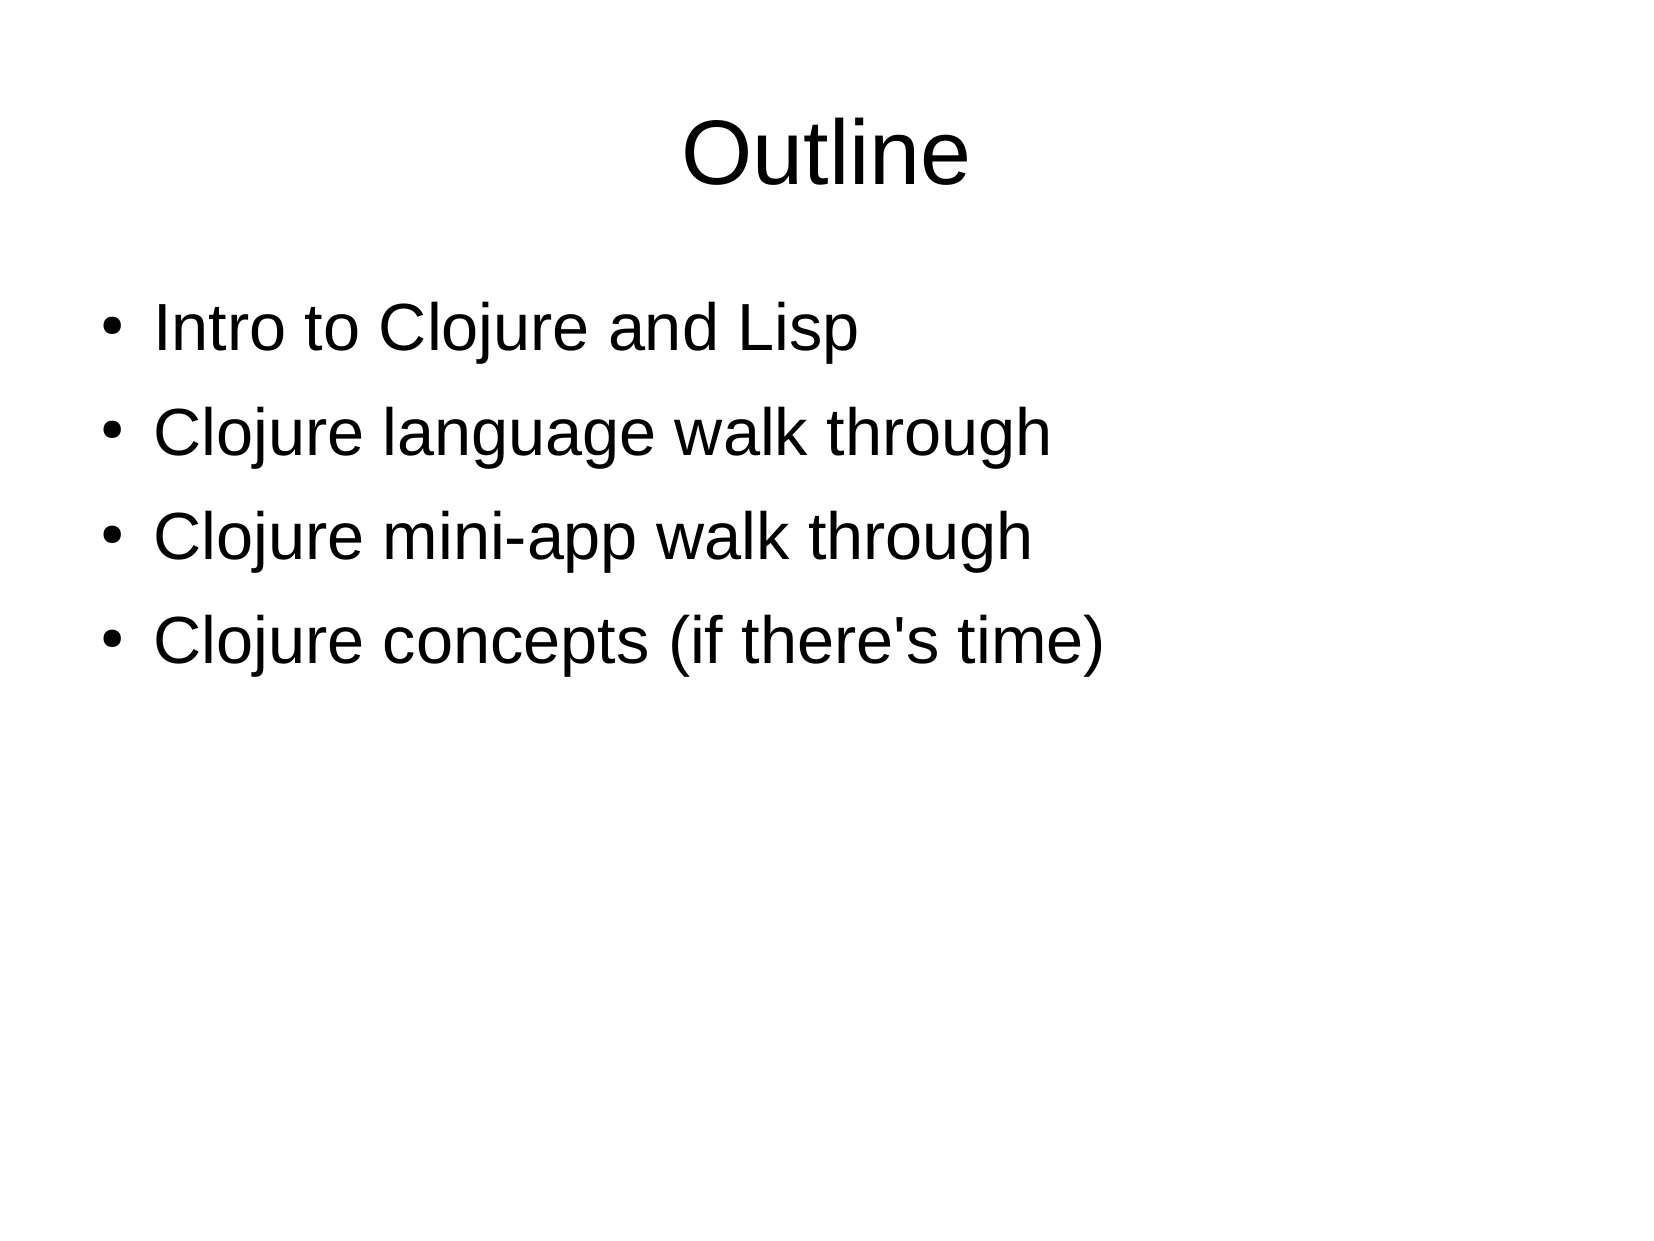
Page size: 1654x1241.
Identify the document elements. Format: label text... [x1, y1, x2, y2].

title Outline [82, 49, 1571, 257]
list Intro to Clojure and Lisp Clojure language walk through Clojure mini-app walk through Clojure concepts (if there's time) [82, 290, 1571, 1109]
